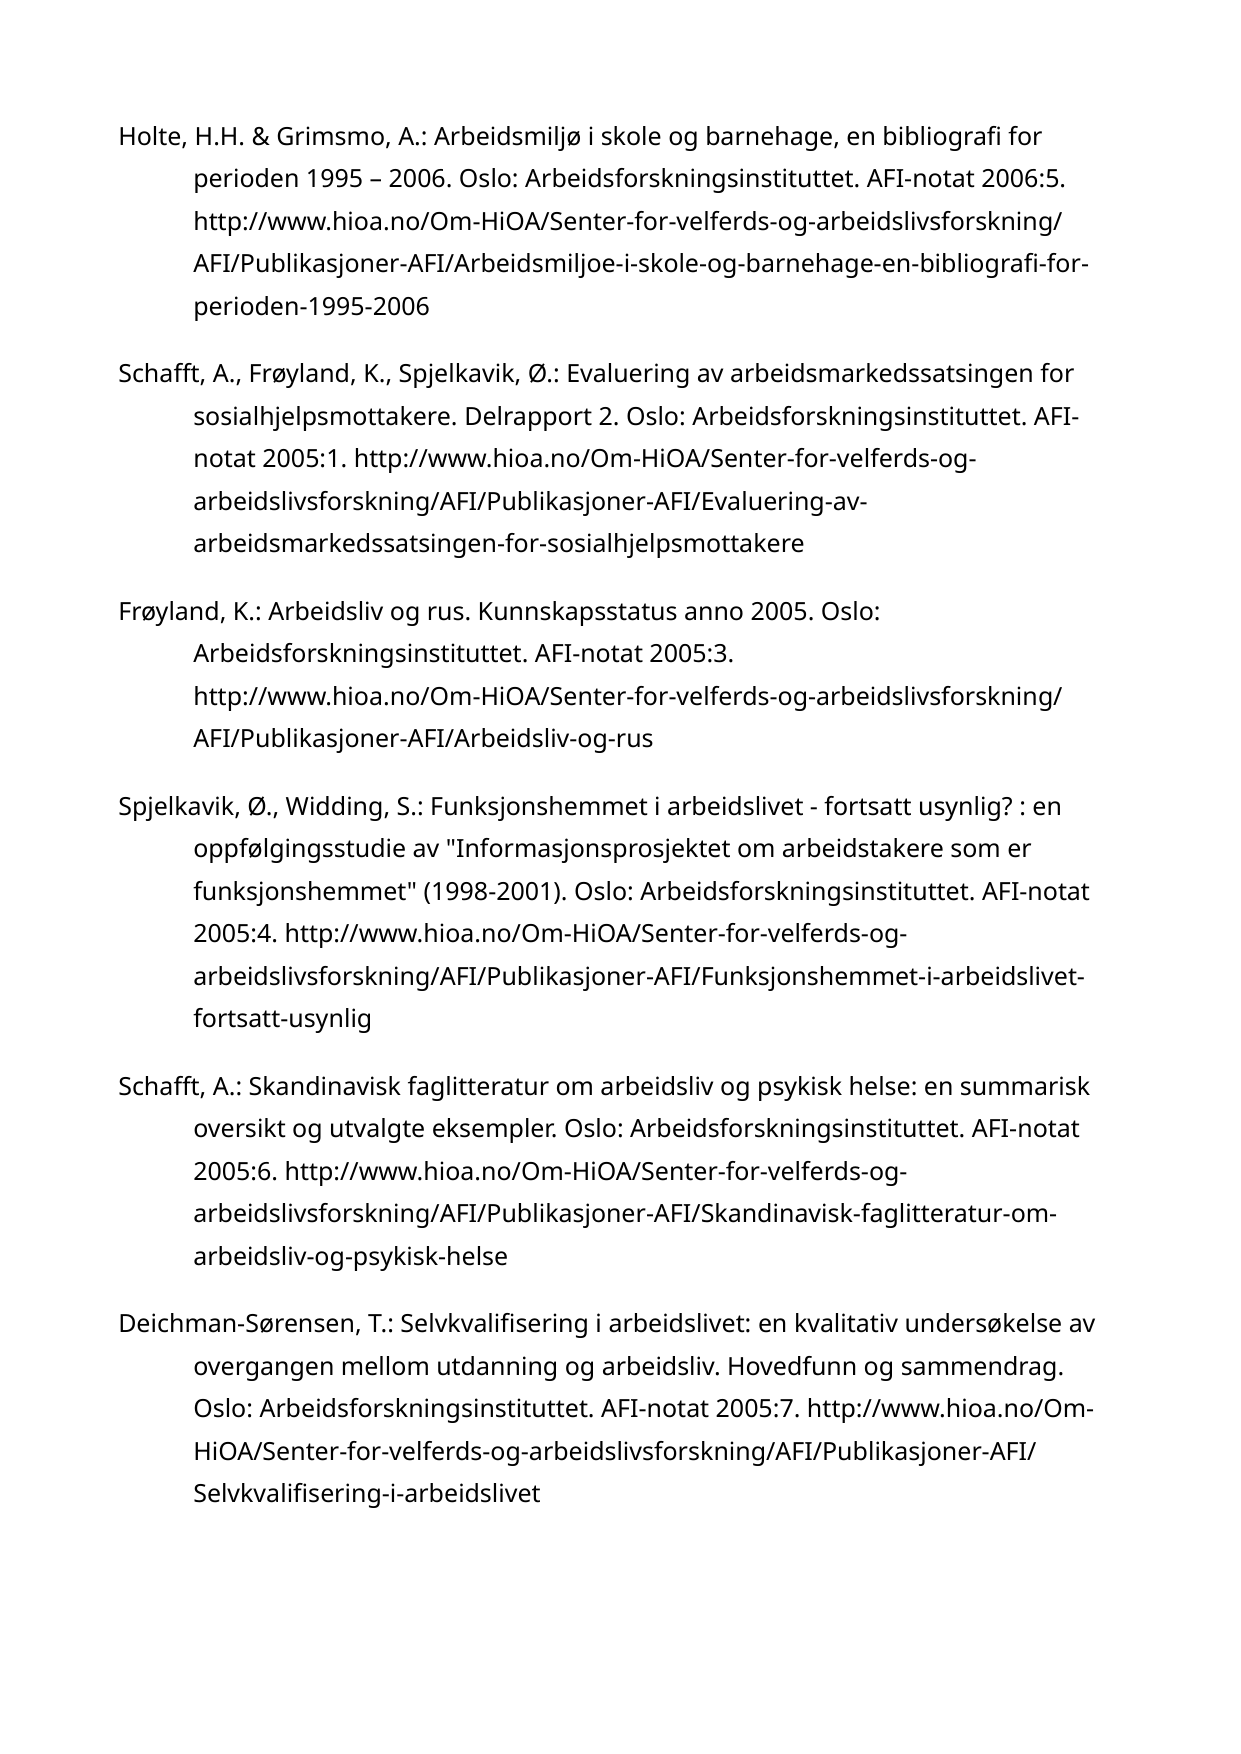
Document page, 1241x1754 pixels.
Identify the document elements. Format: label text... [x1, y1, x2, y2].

list Schafft, A., Frøyland, K., Spjelkavik, Ø.: Evaluering av arbeidsmarkedssatsingen for sosialhjelpsmottakere. Delrapport 2. Oslo: Arbeidsforskningsinstituttet. AFI-notat 2005:1. http://www.hioa.no/Om-HiOA/Senter-for-velferds-og-arbeidslivsforskning/AFI/Publikasjoner-AFI/Evaluering-av-arbeidsmarkedssatsingen-for-sosialhjelpsmottakere [118, 356, 1122, 560]
list Deichman-Sørensen, T.: Selvkvalifisering i arbeidslivet: en kvalitativ undersøkelse av overgangen mellom utdanning og arbeidsliv. Hovedfunn og sammendrag. Oslo: Arbeidsforskningsinstituttet. AFI-notat 2005:7. http://www.hioa.no/Om-HiOA/Senter-for-velferds-og-arbeidslivsforskning/AFI/Publikasjoner-AFI/Selvkvalifisering-i-arbeidslivet [118, 1306, 1122, 1510]
list Frøyland, K.: Arbeidsliv og rus. Kunnskapsstatus anno 2005. Oslo: Arbeidsforskningsinstituttet. AFI-notat 2005:3. http://www.hioa.no/Om-HiOA/Senter-for-velferds-og-arbeidslivsforskning/AFI/Publikasjoner-AFI/Arbeidsliv-og-rus [118, 593, 1122, 755]
list Spjelkavik, Ø., Widding, S.: Funksjonshemmet i arbeidslivet - fortsatt usynlig? : en oppfølgingsstudie av "Informasjonsprosjektet om arbeidstakere som er funksjonshemmet" (1998-2001). Oslo: Arbeidsforskningsinstituttet. AFI-notat 2005:4. http://www.hioa.no/Om-HiOA/Senter-for-velferds-og-arbeidslivsforskning/AFI/Publikasjoner-AFI/Funksjonshemmet-i-arbeidslivet-fortsatt-usynlig [118, 788, 1122, 1035]
list Holte, H.H. & Grimsmo, A.: Arbeidsmiljø i skole og barnehage, en bibliografi for perioden 1995 – 2006. Oslo: Arbeidsforskningsinstituttet. AFI-notat 2006:5. http://www.hioa.no/Om-HiOA/Senter-for-velferds-og-arbeidslivsforskning/AFI/Publikasjoner-AFI/Arbeidsmiljoe-i-skole-og-barnehage-en-bibliografi-for-perioden-1995-2006 [118, 118, 1122, 322]
list Schafft, A.: Skandinavisk faglitteratur om arbeidsliv og psykisk helse: en summarisk oversikt og utvalgte eksempler. Oslo: Arbeidsforskningsinstituttet. AFI-notat 2005:6. http://www.hioa.no/Om-HiOA/Senter-for-velferds-og-arbeidslivsforskning/AFI/Publikasjoner-AFI/Skandinavisk-faglitteratur-om-arbeidsliv-og-psykisk-helse [118, 1068, 1122, 1272]
